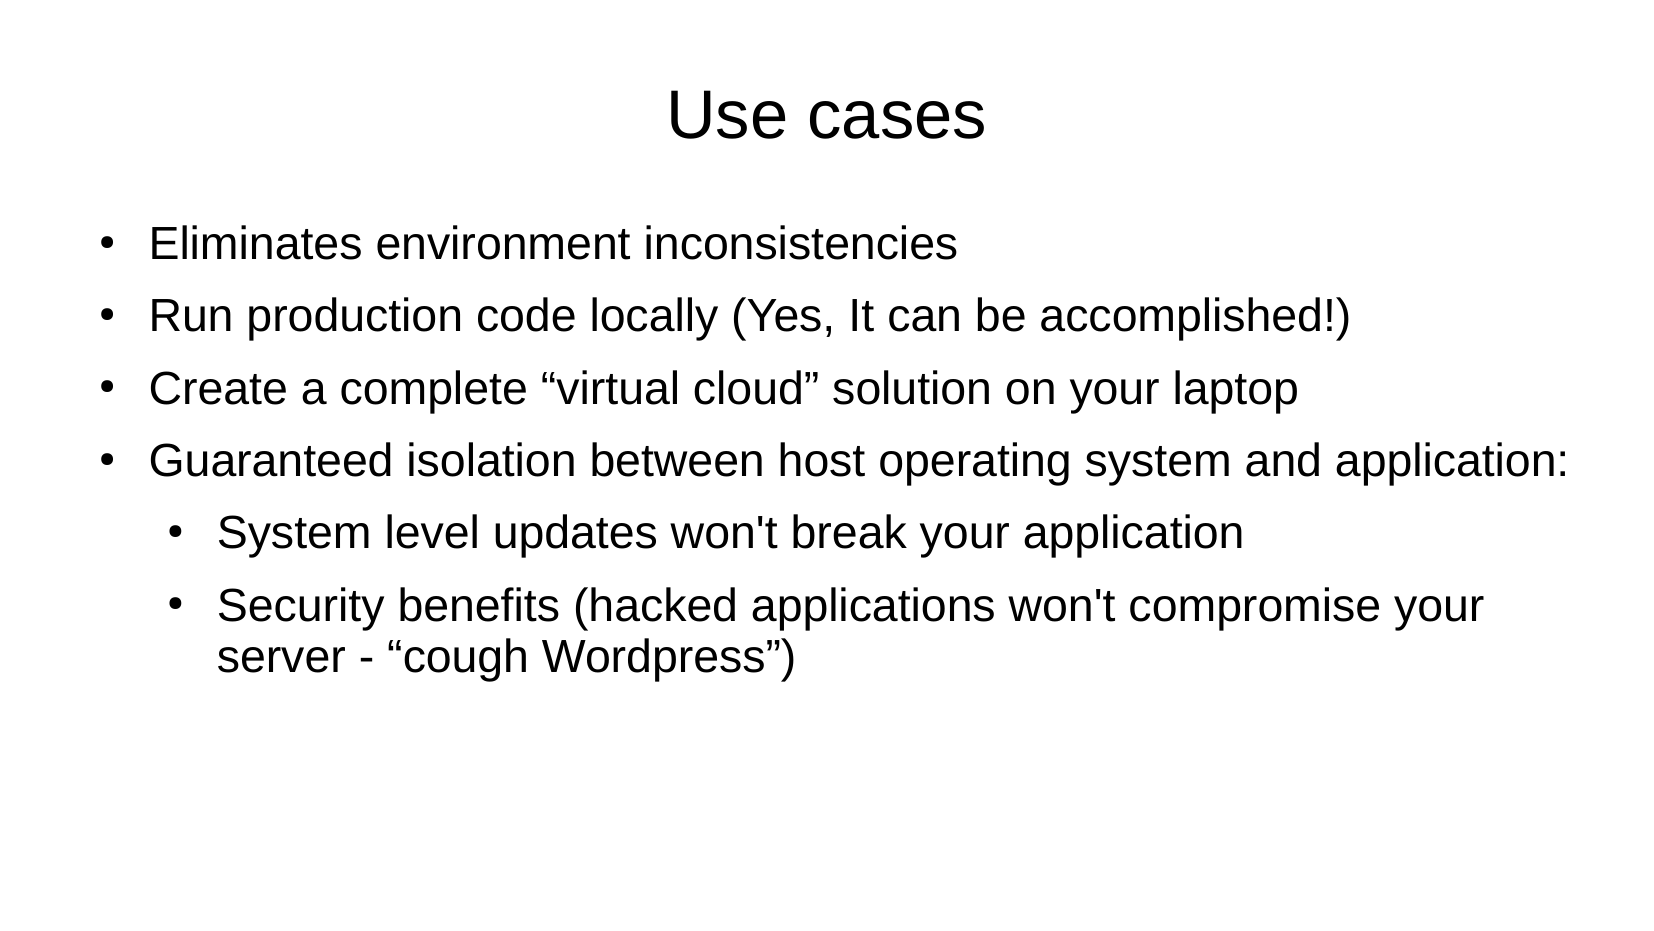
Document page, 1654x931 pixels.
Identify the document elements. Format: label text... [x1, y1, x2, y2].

list Eliminates environment inconsistencies Run production code locally (Yes, It can be accomplished!) Create a complete “virtual cloud” solution on your laptop Guaranteed isolation between host operating system and application: System level updates won't break your application Security benefits (hacked applications won't compromise your server - “cough Wordpress”) [82, 217, 1571, 758]
title Use cases [82, 37, 1571, 193]
